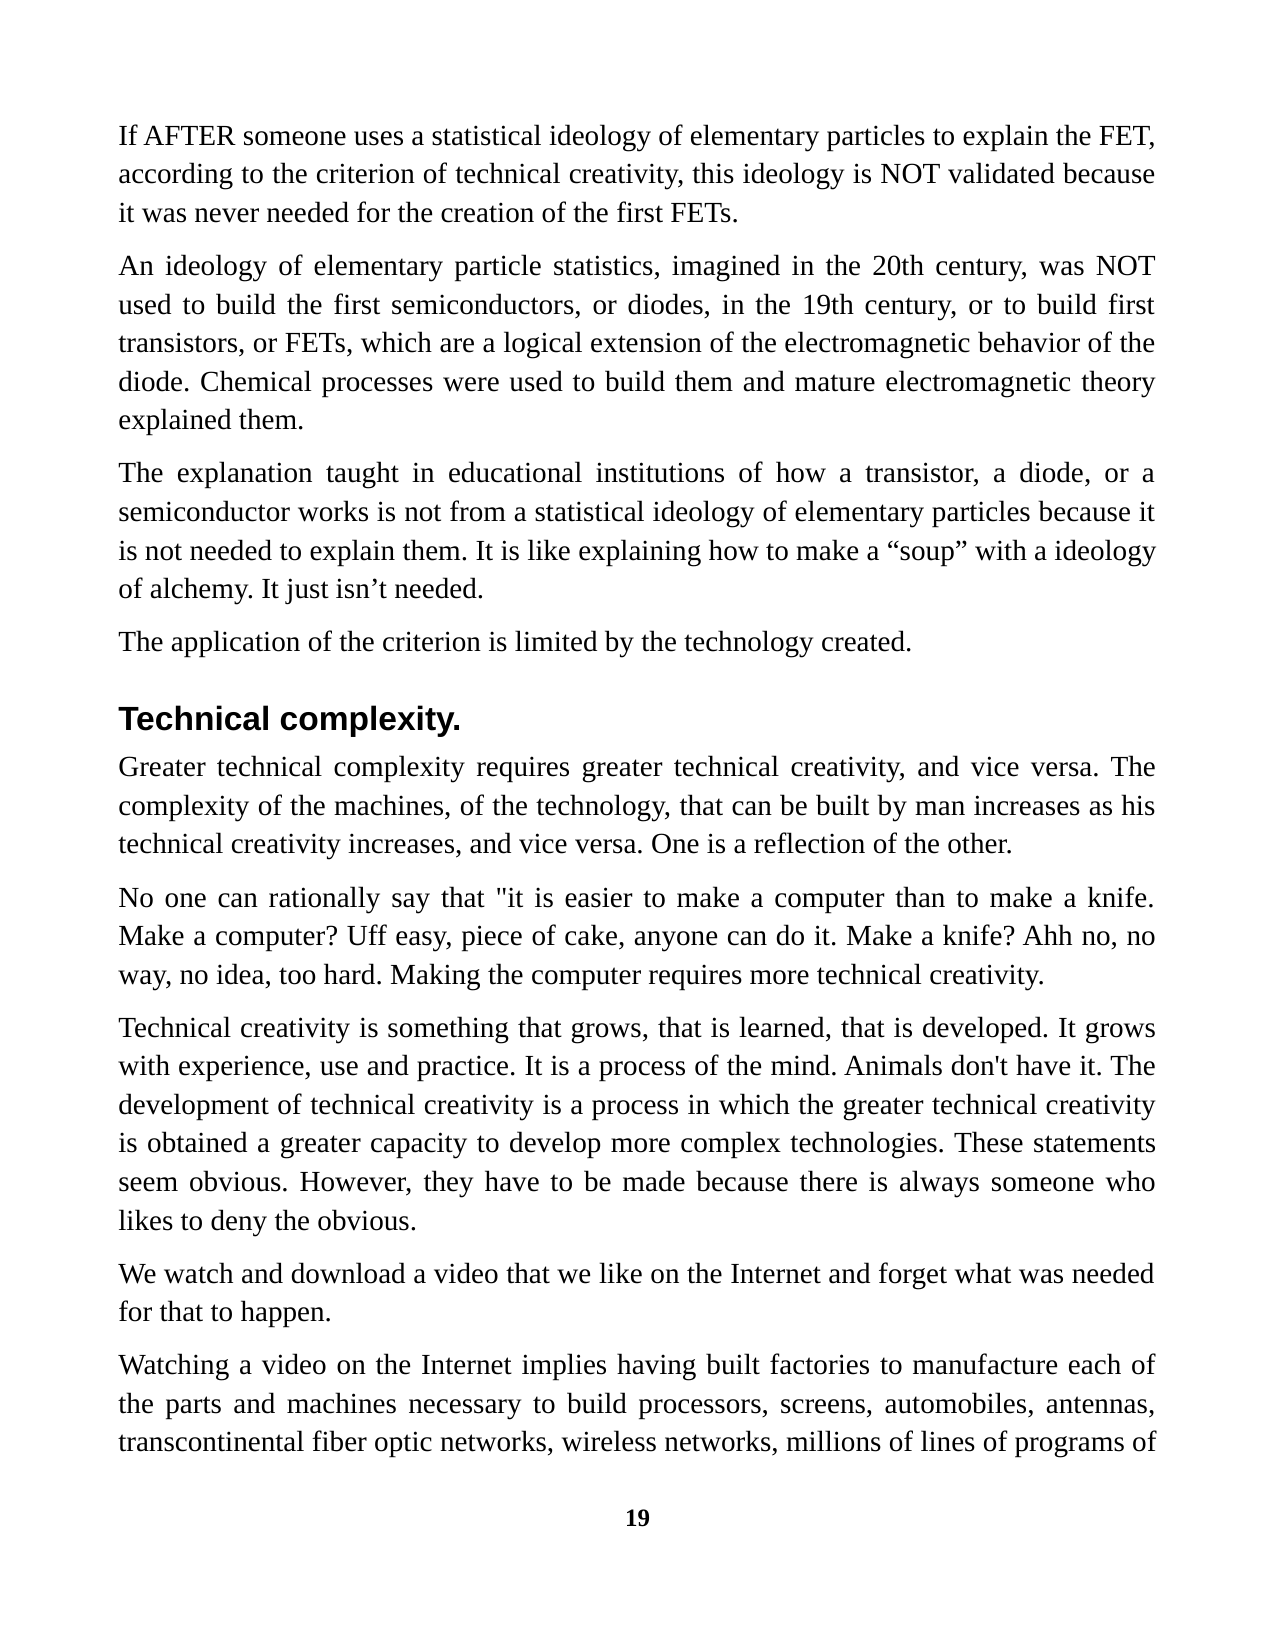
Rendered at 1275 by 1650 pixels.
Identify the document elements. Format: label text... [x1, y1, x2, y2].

text The explanation taught in educational institutions of how a transistor, a diode, or a semiconductor works is not from a statistical ideology of elementary particles because it is not needed to explain them. It is like explaining how to make a “soup” with a ideology of alchemy. It just isn’t needed. [118, 456, 1157, 605]
text The application of the criterion is limited by the technology created. [118, 624, 1157, 658]
text Technical creativity is something that grows, that is learned, that is developed. It grows with experience, use and practice. It is a process of the mind. Animals don't have it. The development of technical creativity is a process in which the greater technical creativity is obtained a greater capacity to develop more complex technologies. These statements seem obvious. However, they have to be made because there is always someone who likes to deny the obvious. [118, 1010, 1157, 1236]
text We watch and download a video that we like on the Internet and forget what was needed for that to happen. [118, 1256, 1157, 1328]
text No one can rationally say that "it is easier to make a computer than to make a knife. Make a computer? Uff easy, piece of cake, anyone can do it. Make a knife? Ahh no, no way, no idea, too hard. Making the computer requires more technical creativity. [118, 880, 1157, 990]
text An ideology of elementary particle statistics, imagined in the 20th century, was NOT used to build the first semiconductors, or diodes, in the 19th century, or to build first transistors, or FETs, which are a logical extension of the electromagnetic behavior of the diode. Chemical processes were used to build them and mature electromagnetic theory explained them. [118, 248, 1157, 436]
text Watching a video on the Internet implies having built factories to manufacture each of the parts and machines necessary to build processors, screens, automobiles, antennas, transcontinental fiber optic networks, wireless networks, millions of lines of programs of [118, 1347, 1157, 1458]
text Greater technical complexity requires greater technical creativity, and vice versa. The complexity of the machines, of the technology, that can be built by man increases as his technical creativity increases, and vice versa. One is a reflection of the other. [118, 749, 1157, 860]
subtitle Technical complexity. [118, 698, 1157, 737]
text If AFTER someone uses a statistical ideology of elementary particles to explain the FET, according to the criterion of technical creativity, this ideology is NOT validated because it was never needed for the creation of the first FETs. [118, 118, 1157, 229]
